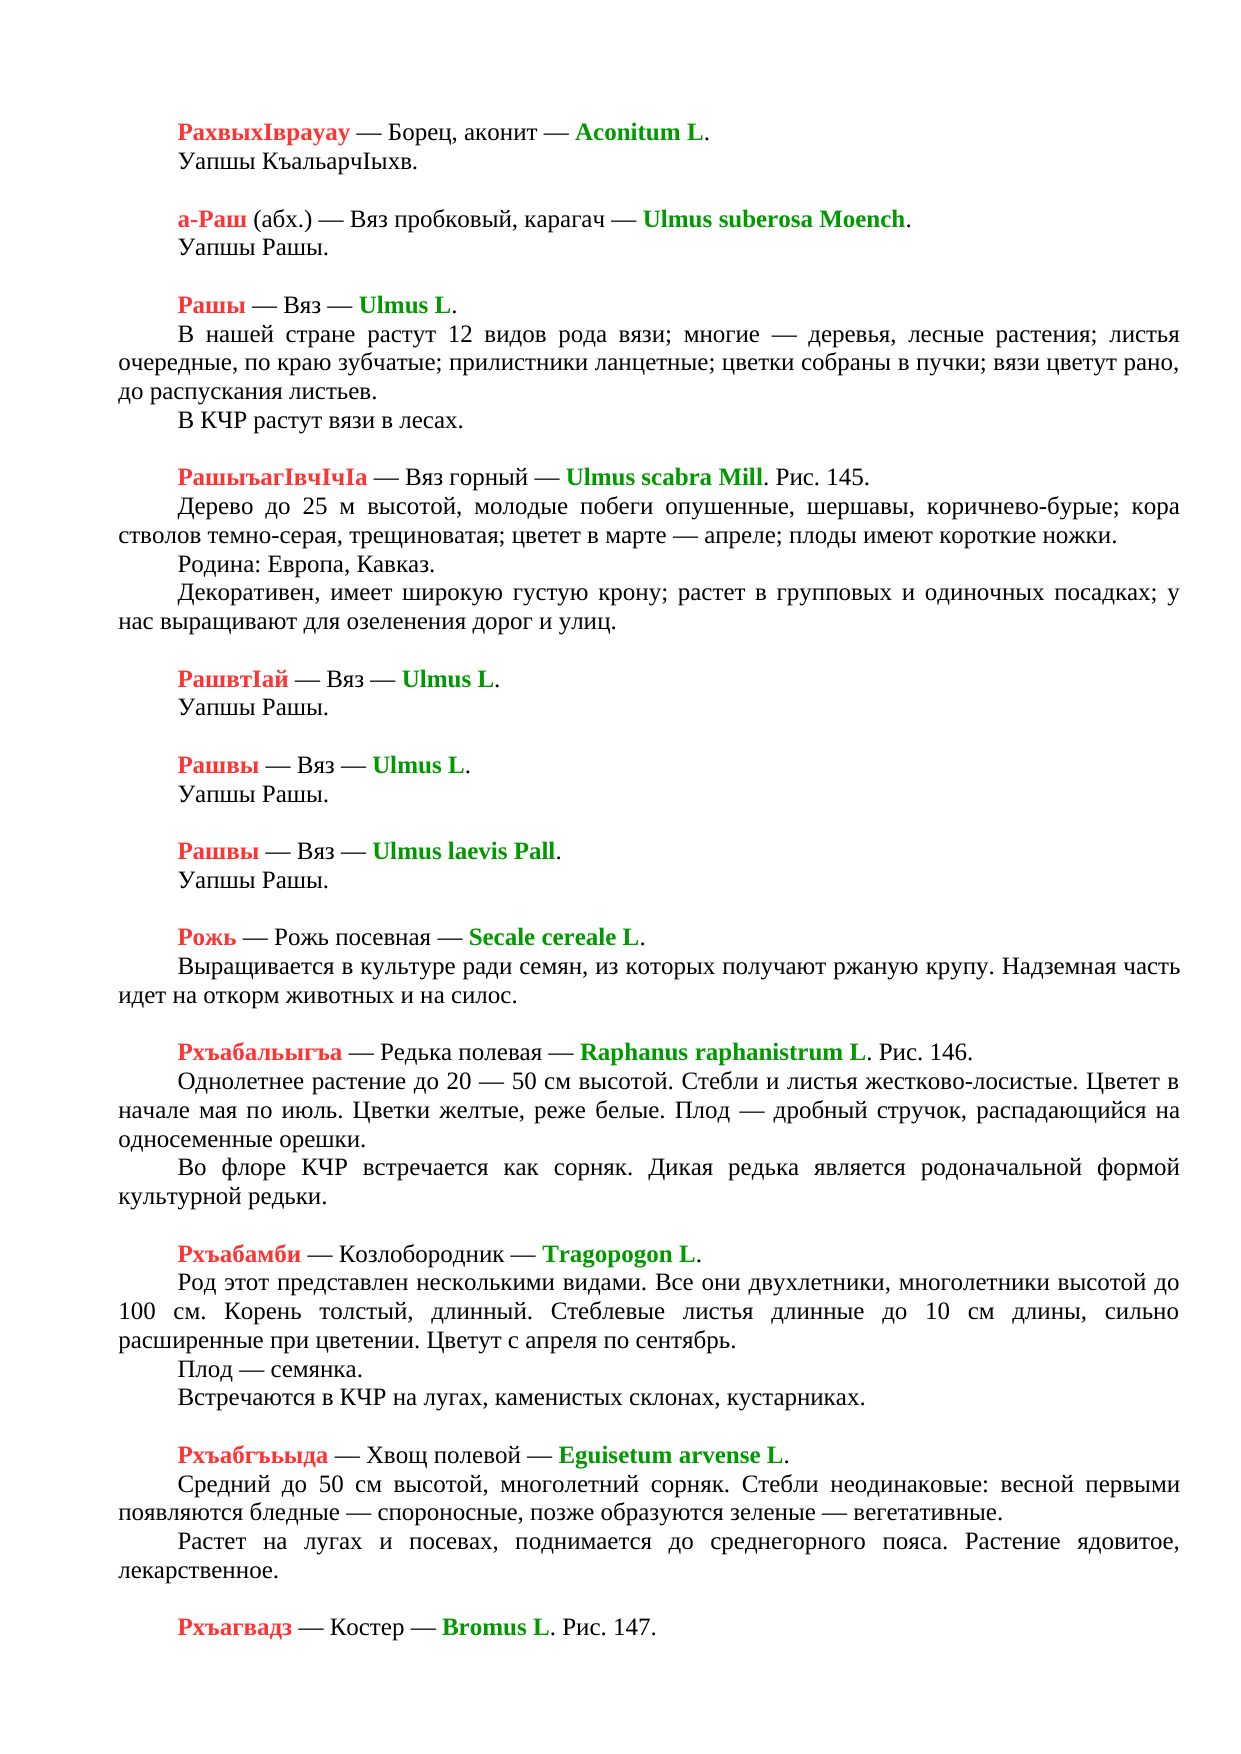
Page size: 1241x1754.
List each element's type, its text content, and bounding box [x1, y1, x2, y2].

text Рашвы — Вяз — Ulmus laevis Pall. [118, 836, 1181, 865]
text Встречаются в КЧР на лугах, каменистых склонах, кустарниках. [118, 1382, 1181, 1411]
text Уапшы Рашы. [118, 779, 1181, 807]
text В нашей стране растут 12 видов рода вязи; многие — деревья, лесные растения; листья очередные, по краю зубчатые; прилистники ланцетные; цветки собраны в пучки; вязи цветут рано, до распускания листьев. [118, 319, 1181, 405]
text Декоративен, имеет широкую густую крону; растет в групповых и одиночных посадках; у нас выращивают для озеленения дорог и улиц. [118, 577, 1181, 635]
text РашвтIай — Вяз — Ulmus L. [118, 664, 1181, 692]
text Рхъабгъьыда — Хвощ полевой — Eguisetum arvense L. [118, 1440, 1181, 1469]
text Однолетнее растение до 20 — 50 см высотой. Стебли и листья жестково-лосистые. Цветет в начале мая по июль. Цветки желтые, реже белые. Плод — дробный стручок, распадающийся на односеменные орешки. [118, 1066, 1181, 1152]
text РахвыхIврауау — Борец, аконит — Aconitum L. [118, 117, 1181, 146]
text Рхъагвадз — Костер — Bromus L. Рис. 147. [118, 1612, 1181, 1641]
text В КЧР растут вязи в лесах. [118, 405, 1181, 434]
text Рхъабамби — Козлобородник — Tragopogon L. [118, 1239, 1181, 1267]
text Рхъабальыгъа — Редька полевая — Raphanus raphanistrum L. Рис. 146. [118, 1037, 1181, 1066]
text Уапшы Рашы. [118, 865, 1181, 894]
text Род этот представлен несколькими видами. Все они двухлетники, многолетники высотой до 100 см. Корень толстый, длинный. Стеблевые листья длинные до 10 см длины, сильно расширенные при цветении. Цветут с апреля по сентябрь. [118, 1267, 1181, 1354]
text Плод — семянка. [118, 1354, 1181, 1382]
text Уапшы Рашы. [118, 232, 1181, 261]
text Рашы — Вяз — Ulmus L. [118, 290, 1181, 319]
text а-Раш (абх.) — Вяз пробковый, карагач — Ulmus suberosa Moench. [118, 204, 1181, 232]
text Выращивается в культуре ради семян, из которых получают ржаную крупу. Надземная часть идет на откорм животных и на силос. [118, 951, 1181, 1009]
text Уапшы КъальарчIыхв. [118, 146, 1181, 175]
text РашыъагIвчIчIа — Вяз горный — Ulmus scabra Mill. Рис. 145. [118, 462, 1181, 491]
text Дерево до 25 м высотой, молодые побеги опушенные, шершавы, коричнево-бурые; кора стволов темно-серая, трещиноватая; цветет в марте — апреле; плоды имеют короткие ножки. [118, 491, 1181, 549]
text Рожь — Рожь посевная — Secale cereale L. [118, 922, 1181, 951]
text Средний до 50 см высотой, многолетний сорняк. Стебли неодинаковые: весной первыми появляются бледные — спороносные, позже образуются зеленые — вегетативные. [118, 1469, 1181, 1526]
text Родина: Европа, Кавказ. [118, 549, 1181, 577]
text Рашвы — Вяз — Ulmus L. [118, 750, 1181, 779]
text Растет на лугах и посевах, поднимается до среднегорного пояса. Растение ядовитое, лекарственное. [118, 1526, 1181, 1584]
text Уапшы Рашы. [118, 692, 1181, 721]
text Во флоре КЧР встречается как сорняк. Дикая редька является родоначальной формой культурной редьки. [118, 1152, 1181, 1210]
